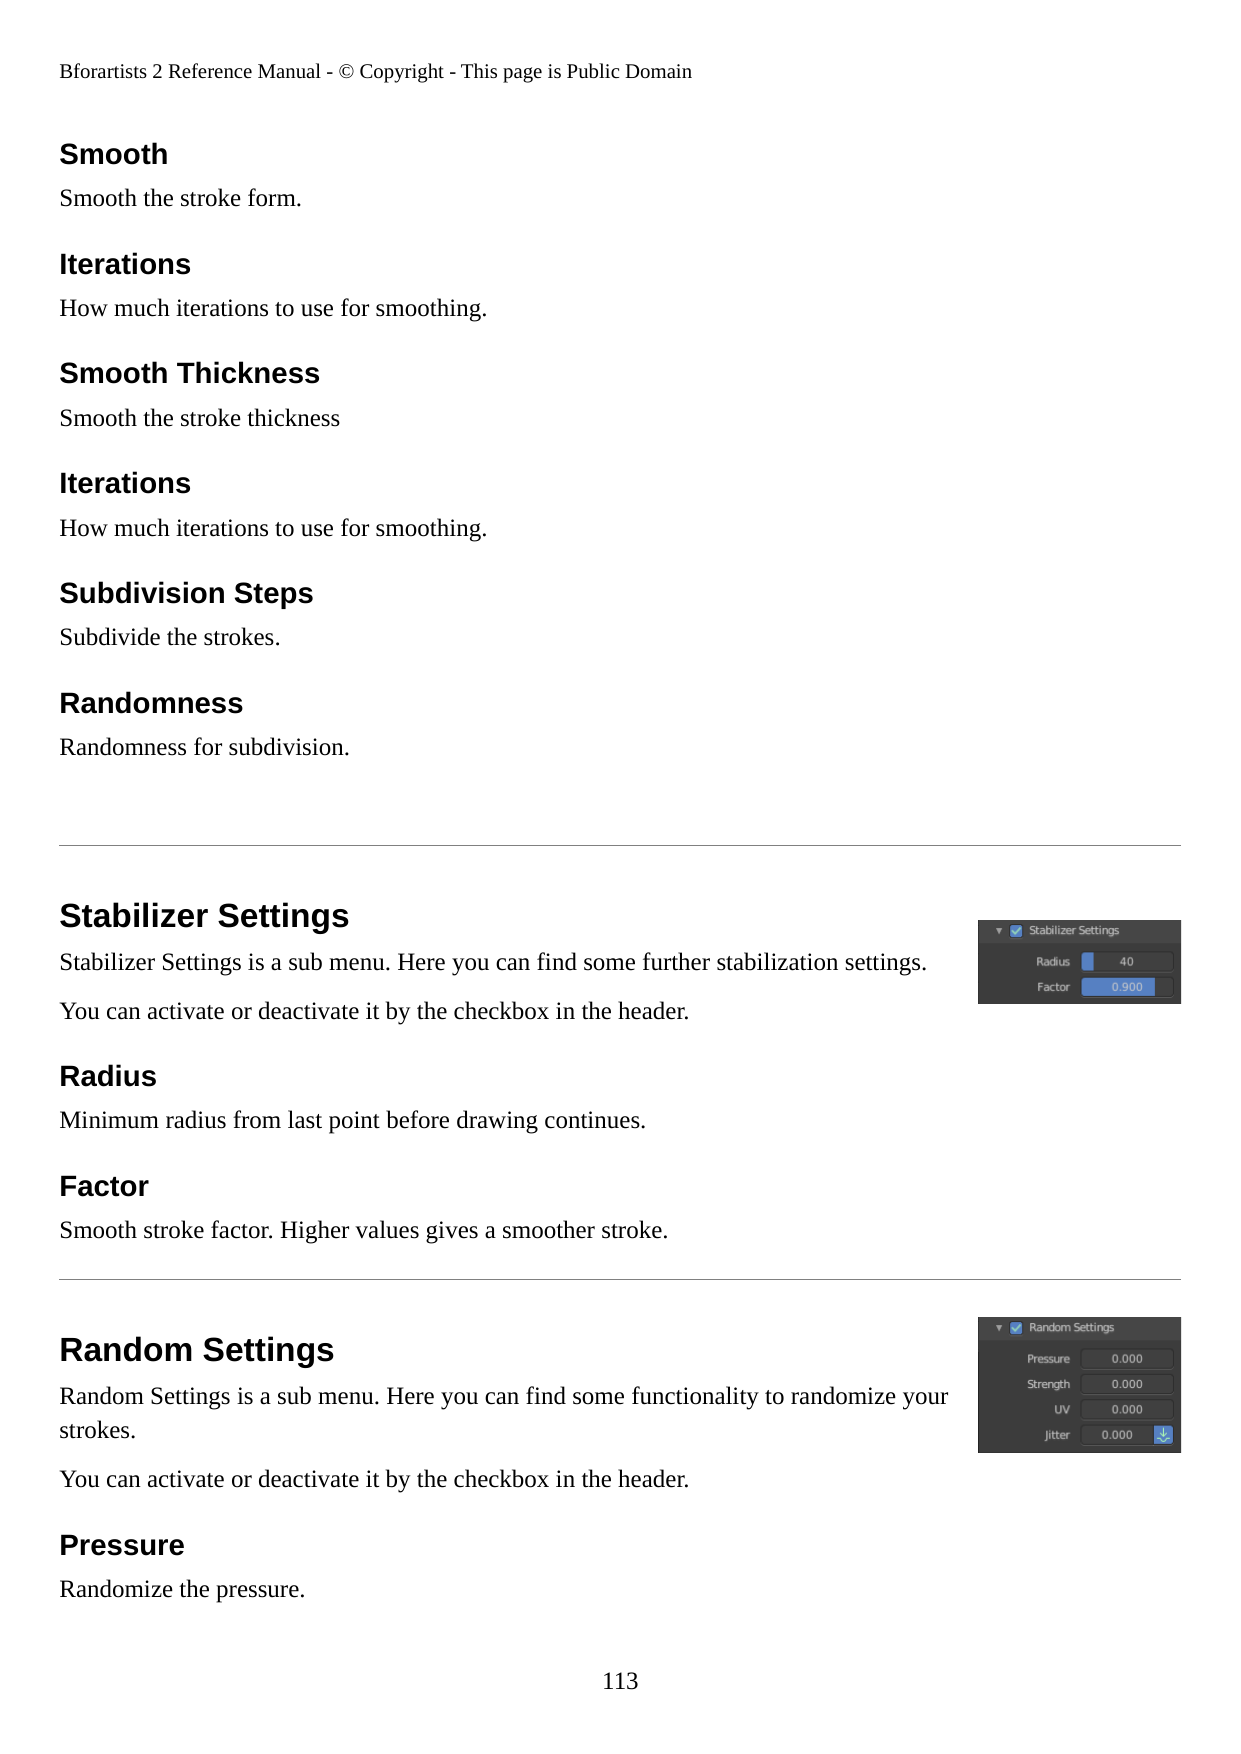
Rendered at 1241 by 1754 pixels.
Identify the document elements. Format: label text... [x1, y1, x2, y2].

text You can activate or deactivate it by the checkbox in the header. [59, 1464, 1181, 1493]
subtitle Factor [59, 1169, 1181, 1203]
text Randomize the pressure. [59, 1574, 1181, 1603]
subtitle Subdivision Steps [59, 576, 1181, 610]
subtitle Smooth Thickness [59, 356, 1181, 390]
subtitle Pressure [59, 1528, 1181, 1562]
subtitle Stabilizer Settings [59, 896, 1181, 934]
text Smooth the stroke form. [59, 183, 1181, 212]
subtitle Iterations [59, 247, 1181, 280]
text Randomness for subdivision. [59, 732, 1181, 761]
text Random Settings is a sub menu. Here you can find some functionality to randomize your strokes. [59, 1381, 978, 1444]
subtitle Random Settings [59, 1329, 978, 1368]
text How much iterations to use for smoothing. [59, 513, 1181, 541]
subtitle Randomness [59, 686, 1181, 720]
text Smooth the stroke thickness [59, 403, 1181, 431]
text Subdivide the strokes. [59, 622, 1181, 651]
subtitle Smooth [59, 137, 1181, 170]
text Stabilizer Settings is a sub menu. Here you can find some further stabilization settings. [59, 947, 978, 975]
picture [978, 1317, 1182, 1453]
text Smooth stroke factor. Higher values gives a smoother stroke. [59, 1216, 1181, 1244]
text You can activate or deactivate it by the checkbox in the header. [59, 996, 1181, 1024]
picture [978, 920, 1182, 1004]
text Minimum radius from last point before drawing continues. [59, 1106, 1181, 1134]
subtitle Iterations [59, 466, 1181, 500]
subtitle Radius [59, 1059, 1181, 1093]
text How much iterations to use for smoothing. [59, 293, 1181, 322]
